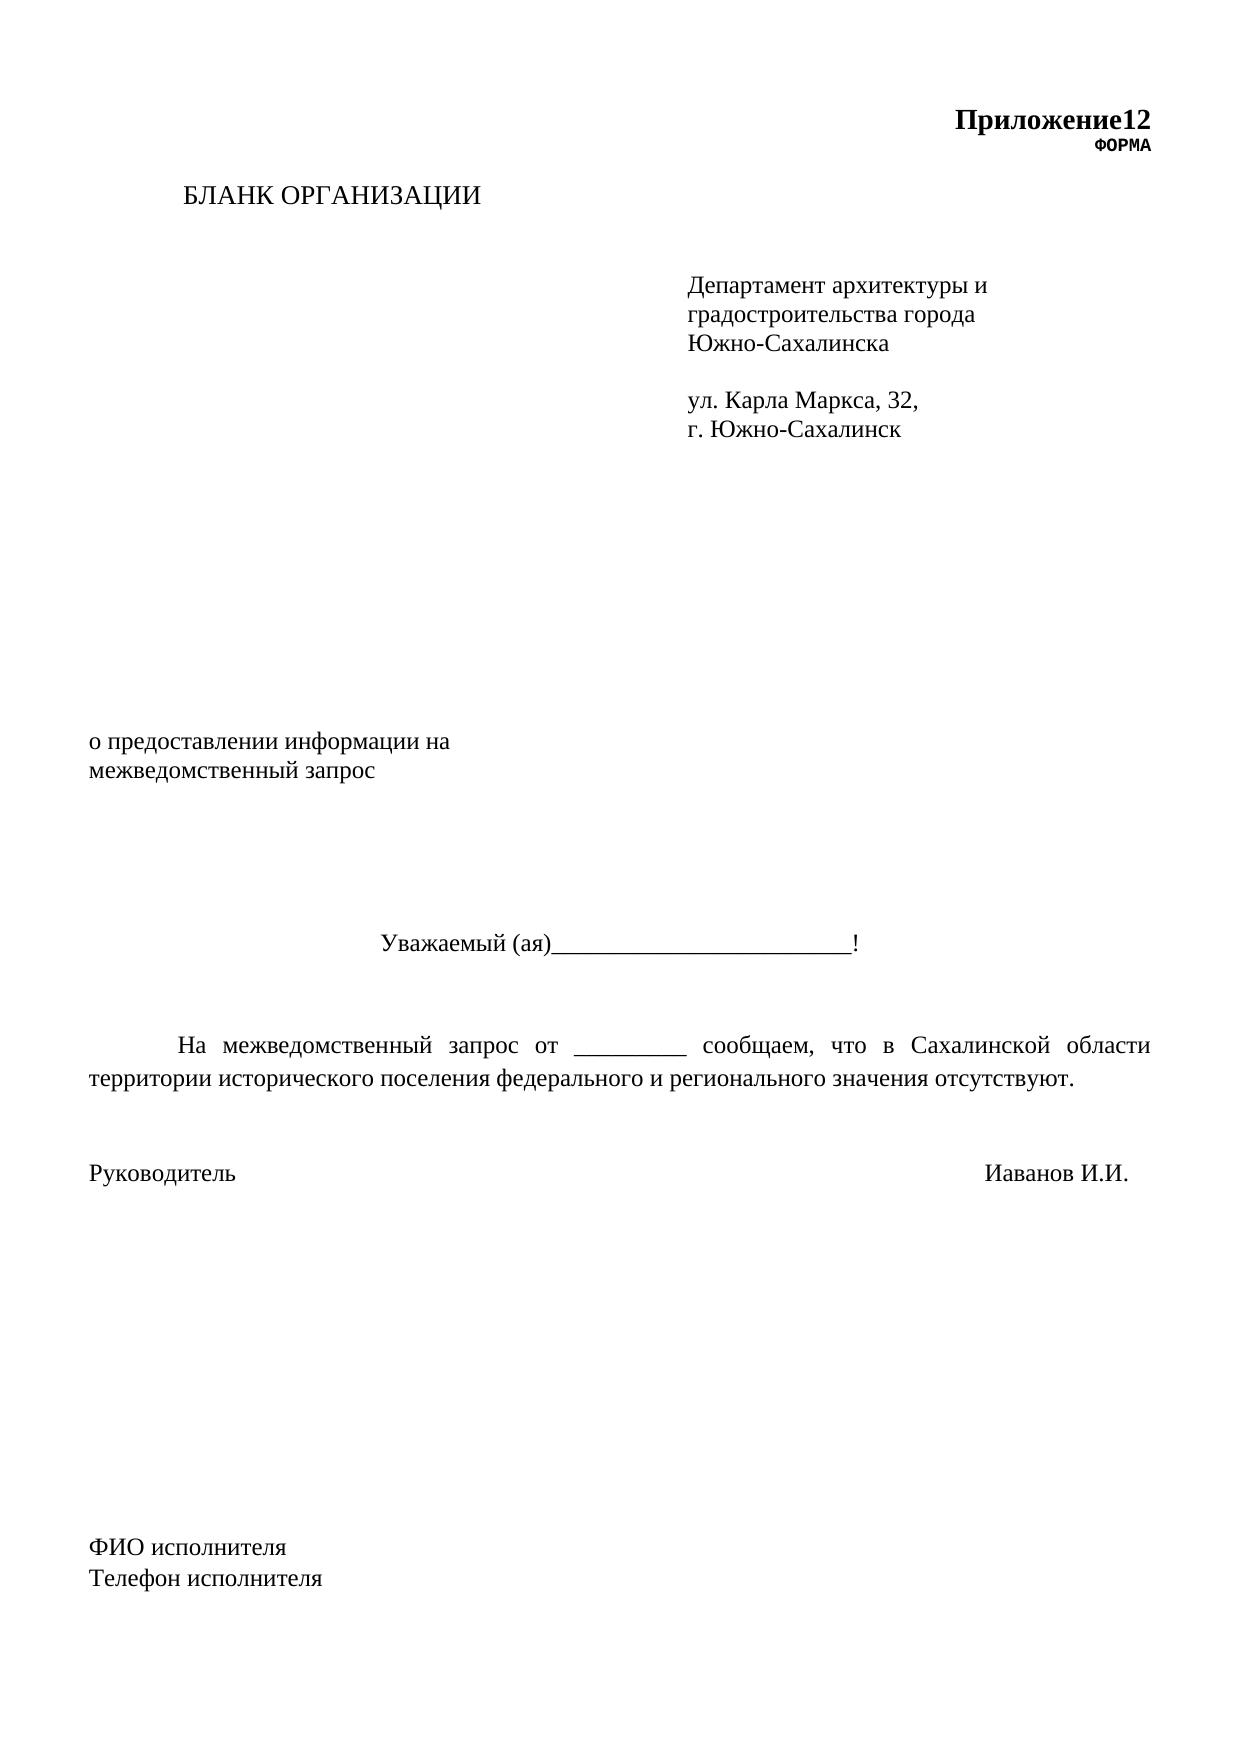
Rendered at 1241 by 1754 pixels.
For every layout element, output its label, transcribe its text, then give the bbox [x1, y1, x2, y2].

text Департамент архитектуры и градостроительства города [89, 270, 1151, 328]
text Телефон исполнителя [89, 1563, 1151, 1591]
text о предоставлении информации на [89, 726, 1151, 755]
text ФОРМА [89, 136, 1151, 157]
text г. Южно-Сахалинск [89, 414, 1151, 443]
text ул. Карла Маркса, 32, [89, 385, 1151, 414]
text Приложение12 [89, 102, 1151, 136]
text Руководитель Иаванов И.И. [89, 1158, 1151, 1187]
text На межведомственный запрос от _________ сообщаем, что в Сахалинской области территории исторического поселения федерального и регионального значения отсутствуют. [89, 1030, 1151, 1092]
text Уважаемый (ая)________________________! [89, 928, 1151, 957]
text Южно-Сахалинска [89, 328, 1151, 357]
text БЛАНК ОРГАНИЗАЦИИ [95, 179, 569, 210]
text ФИО исполнителя [89, 1532, 1151, 1560]
text межведомственный запрос [89, 755, 1151, 784]
